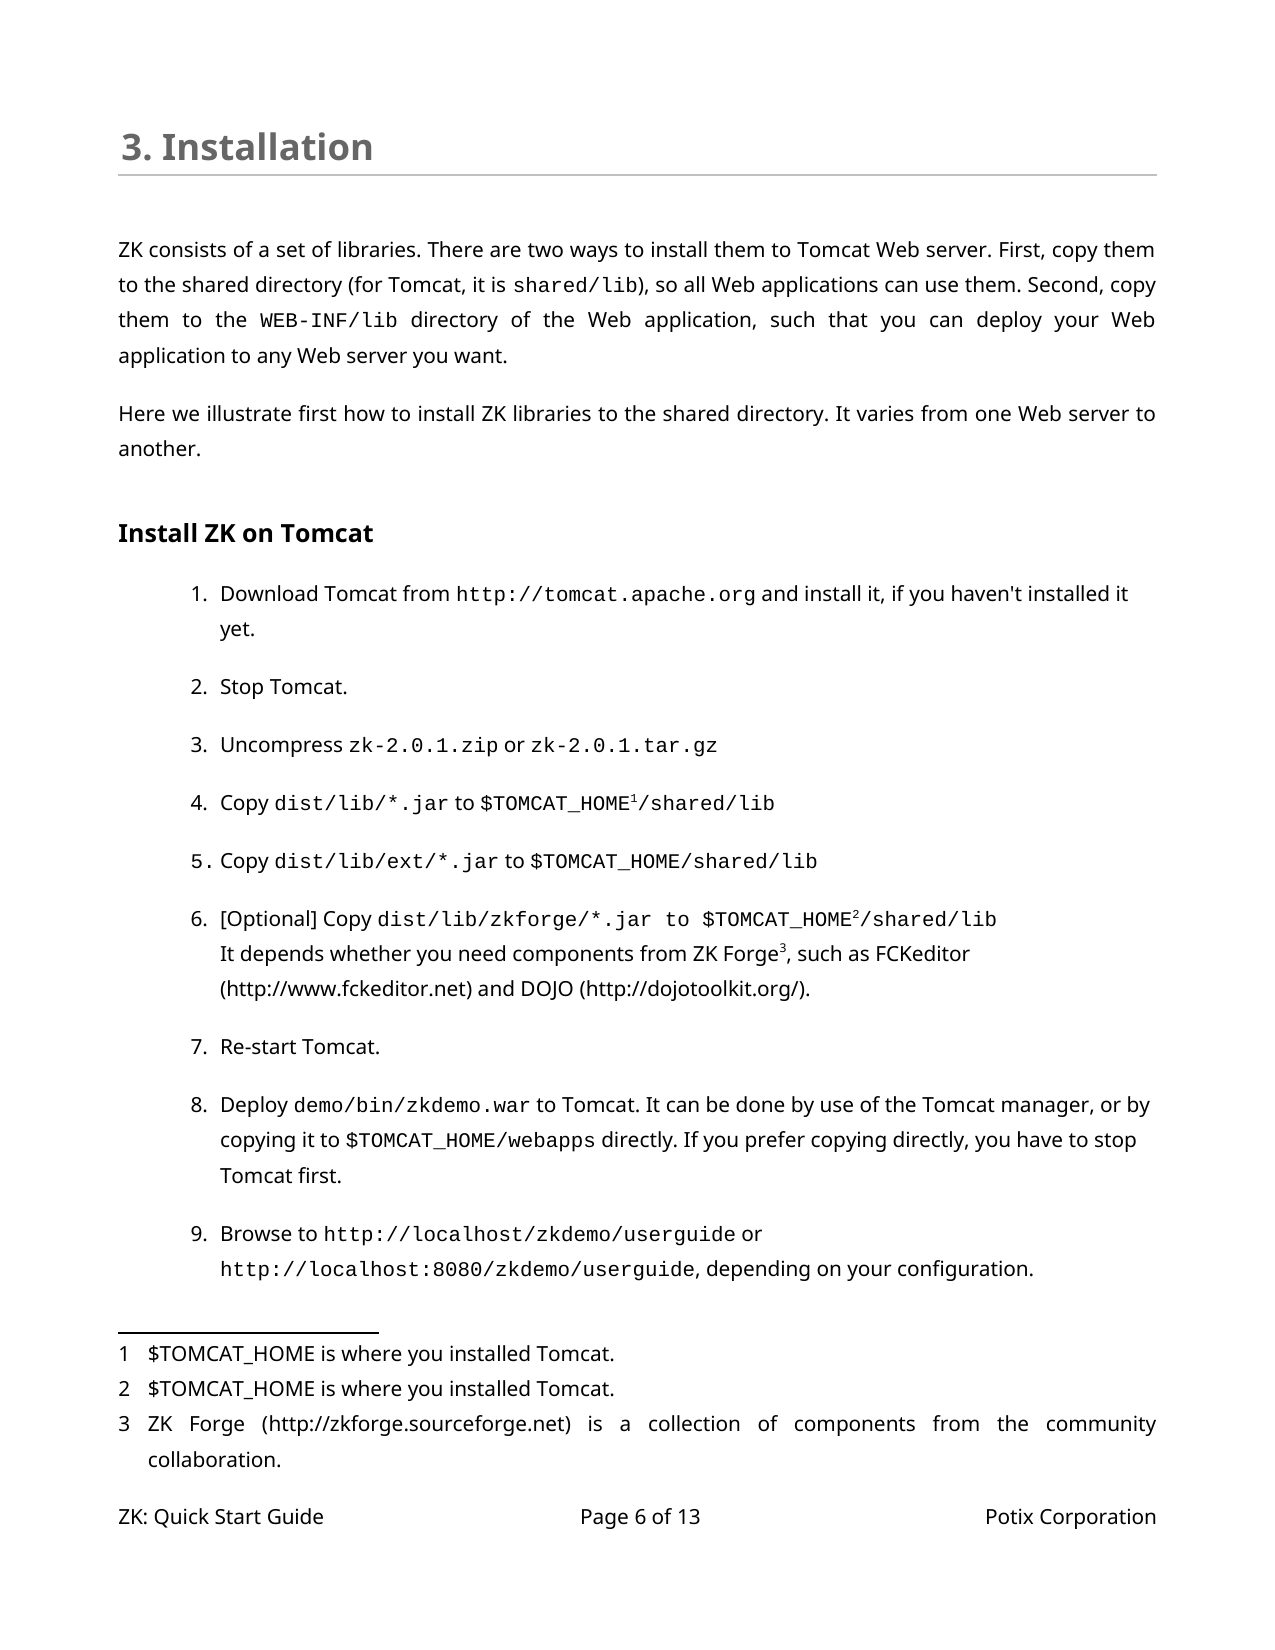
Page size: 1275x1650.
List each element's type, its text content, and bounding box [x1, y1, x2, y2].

list Uncompress zk-2.0.1.zip or zk-2.0.1.tar.gz [190, 730, 1157, 758]
list [Optional] Copy dist/lib/zkforge/*.jar to $TOMCAT_HOME/shared/lib It depends whether you need components from ZK Forge, such as FCKeditor (http://www.fckeditor.net) and DOJO (http://dojotoolkit.org/). [190, 904, 1157, 1003]
list Re-start Tomcat. [190, 1032, 1157, 1061]
list Deploy demo/bin/zkdemo.war to Tomcat. It can be done by use of the Tomcat manager, or by copying it to $TOMCAT_HOME/webapps directly. If you prefer copying directly, you have to stop Tomcat first. [190, 1090, 1157, 1189]
subtitle 3. Installation [118, 118, 1157, 174]
list Browse to http://localhost/zkdemo/userguide or http://localhost:8080/zkdemo/userguide, depending on your configuration. [190, 1219, 1157, 1283]
text ZK consists of a set of libraries. There are two ways to install them to Tomcat Web server. First, copy them to the shared directory (for Tomcat, it is shared/lib), so all Web applications can use them. Second, copy them to the WEB-INF/lib directory of the Web application, such that you can deploy your Web application to any Web server you want. [118, 235, 1157, 369]
list Copy dist/lib/*.jar to $TOMCAT_HOME/shared/lib [190, 788, 1157, 816]
text Here we illustrate first how to install ZK libraries to the shared directory. It varies from one Web server to another. [118, 399, 1157, 462]
list $TOMCAT_HOME is where you installed Tomcat. [118, 1339, 1157, 1367]
list ZK Forge (http://zkforge.sourceforge.net) is a collection of components from the community collaboration. [118, 1409, 1157, 1473]
list Download Tomcat from http://tomcat.apache.org and install it, if you haven't installed it yet. [190, 579, 1157, 643]
subtitle Install ZK on Tomcat [118, 515, 1157, 549]
list Stop Tomcat. [190, 672, 1157, 700]
list Copy dist/lib/ext/*.jar to $TOMCAT_HOME/shared/lib [190, 846, 1157, 874]
list $TOMCAT_HOME is where you installed Tomcat. [118, 1374, 1157, 1402]
